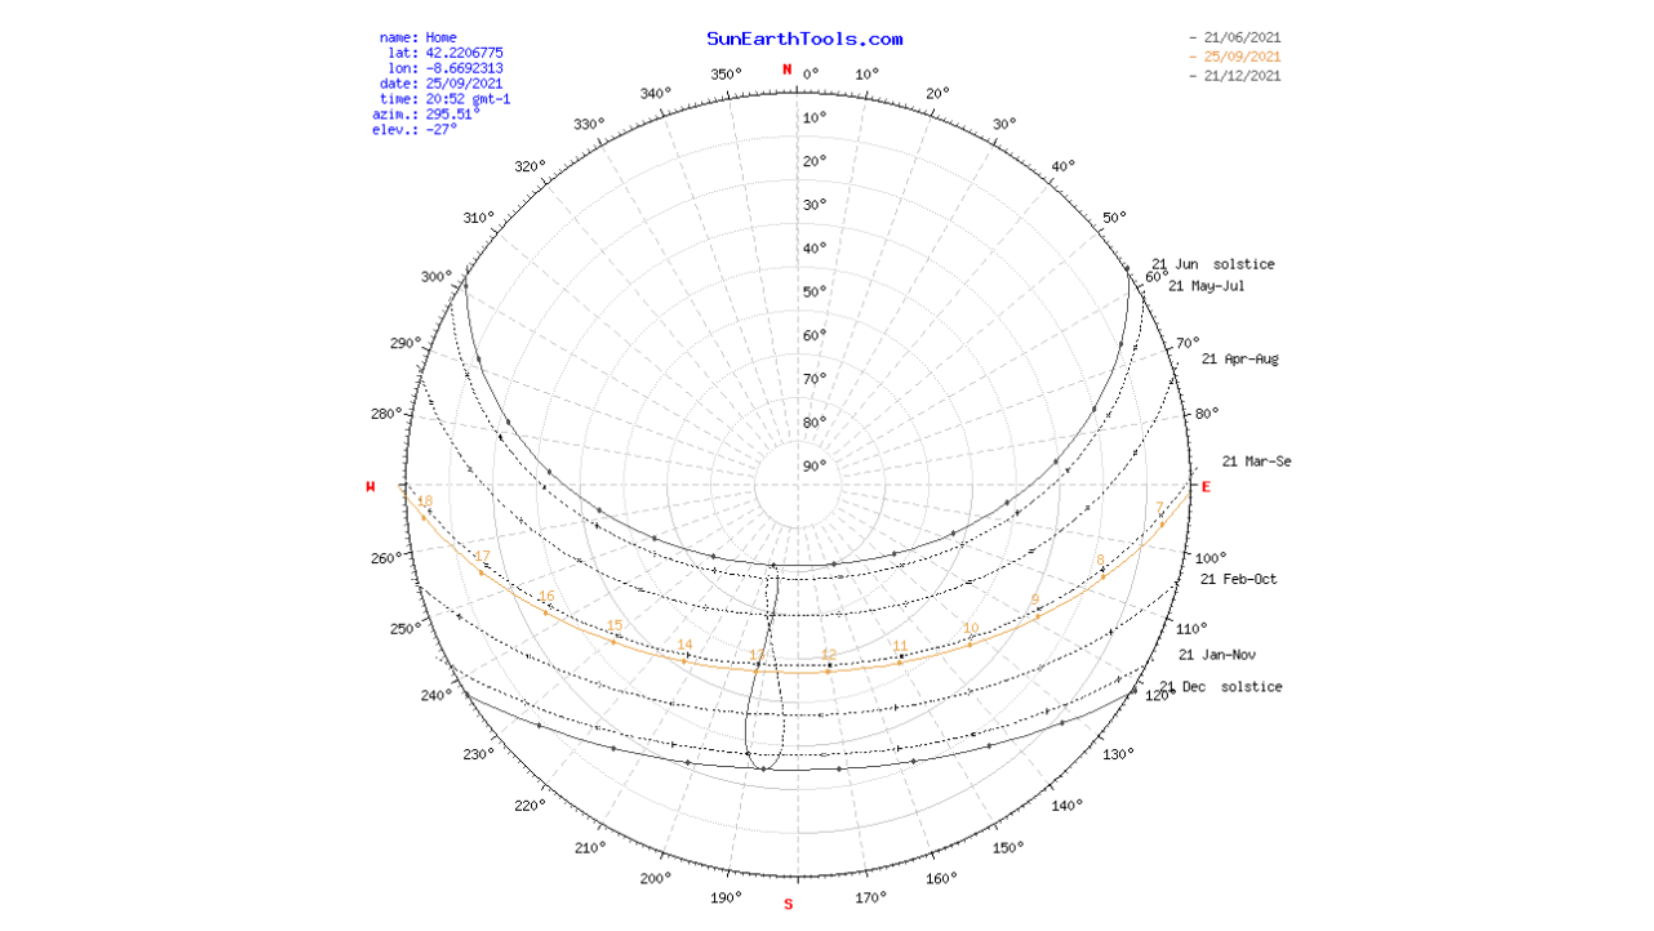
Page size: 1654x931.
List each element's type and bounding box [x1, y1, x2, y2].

picture [340, 0, 1309, 931]
